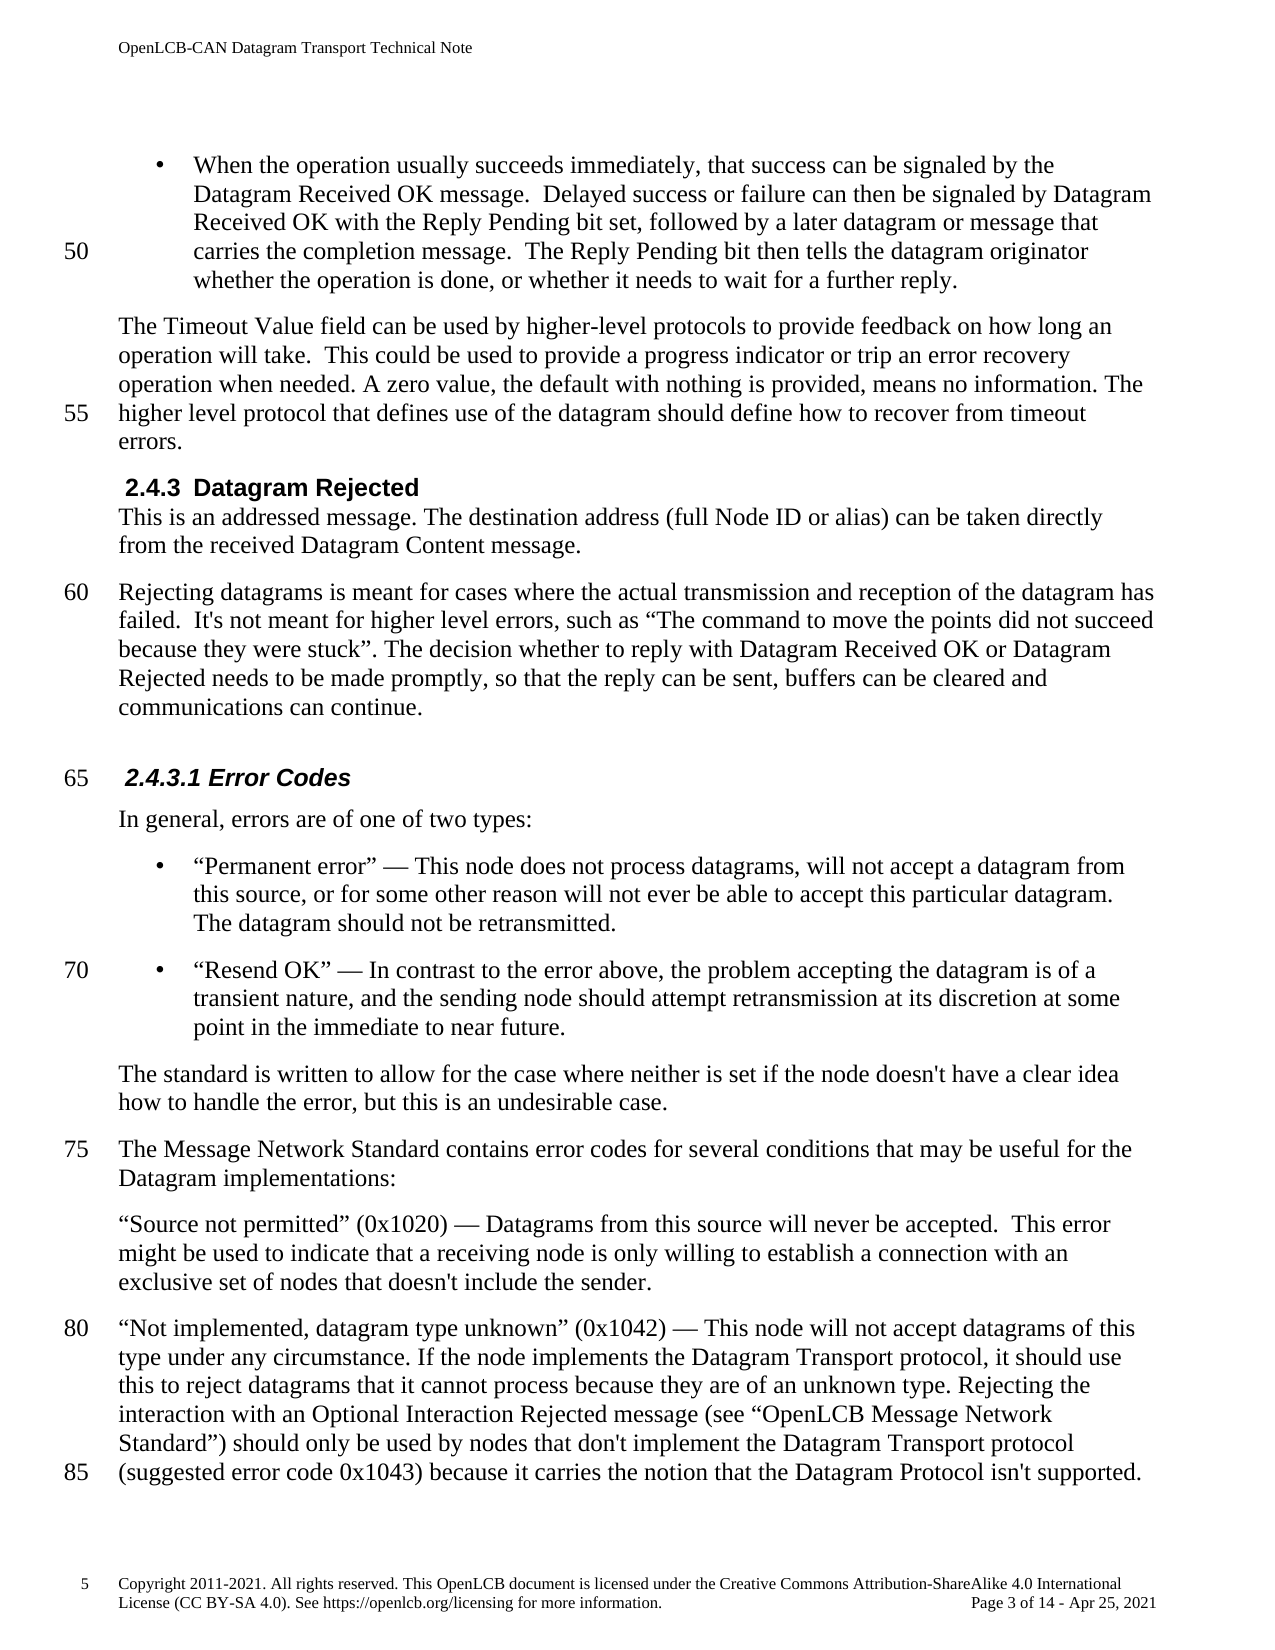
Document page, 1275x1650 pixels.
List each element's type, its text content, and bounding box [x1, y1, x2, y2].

text In general, errors are of one of two types: [118, 804, 1157, 833]
list “Resend OK” — In contrast to the error above, the problem accepting the datagram is of a transient nature, and the sending node should attempt retransmission at its discretion at some point in the immediate to near future. [156, 955, 1157, 1041]
text The Timeout Value field can be used by higher-level protocols to provide feedback on how long an operation will take. This could be used to provide a progress indicator or trip an error recovery operation when needed. A zero value, the default with nothing is provided, means no information. The higher level protocol that defines use of the datagram should define how to recover from timeout errors. [118, 311, 1157, 455]
list When the operation usually succeeds immediately, that success can be signaled by the Datagram Received OK message. Delayed success or failure can then be signaled by Datagram Received OK with the Reply Pending bit set, followed by a later datagram or message that carries the completion message. The Reply Pending bit then tells the datagram originator whether the operation is done, or whether it needs to wait for a further reply. [156, 150, 1157, 294]
list “Permanent error” — This node does not process datagrams, will not accept a datagram from this source, or for some other reason will not ever be able to accept this particular datagram. The datagram should not be retransmitted. [156, 851, 1157, 937]
text The standard is written to allow for the case where neither is set if the node doesn't have a clear idea how to handle the error, but this is an undesirable case. [118, 1059, 1157, 1116]
text The Message Network Standard contains error codes for several conditions that may be useful for the Datagram implementations: [118, 1134, 1157, 1191]
subtitle Error Codes [118, 763, 1157, 792]
text “Not implemented, datagram type unknown” (0x1042) — This node will not accept datagrams of this type under any circumstance. If the node implements the Datagram Transport protocol, it should use this to reject datagrams that it cannot process because they are of an unknown type. Rejecting the interaction with an Optional Interaction Rejected message (see “OpenLCB Message Network Standard”) should only be used by nodes that don't implement the Datagram Transport protocol (suggested error code 0x1043) because it carries the notion that the Datagram Protocol isn't supported. [118, 1313, 1157, 1486]
text This is an addressed message. The destination address (full Node ID or alias) can be taken directly from the received Datagram Content message. [118, 502, 1157, 559]
subtitle Datagram Rejected [118, 473, 1157, 502]
text Rejecting datagrams is meant for cases where the actual transmission and reception of the datagram has failed. It's not meant for higher level errors, such as “The command to move the points did not succeed because they were stuck”. The decision whether to reply with Datagram Received OK or Datagram Rejected needs to be made promptly, so that the reply can be sent, buffers can be cleared and communications can continue. [118, 577, 1157, 721]
text “Source not permitted” (0x1020) — Datagrams from this source will never be accepted. This error might be used to indicate that a receiving node is only willing to establish a connection with an exclusive set of nodes that doesn't include the sender. [118, 1209, 1157, 1295]
